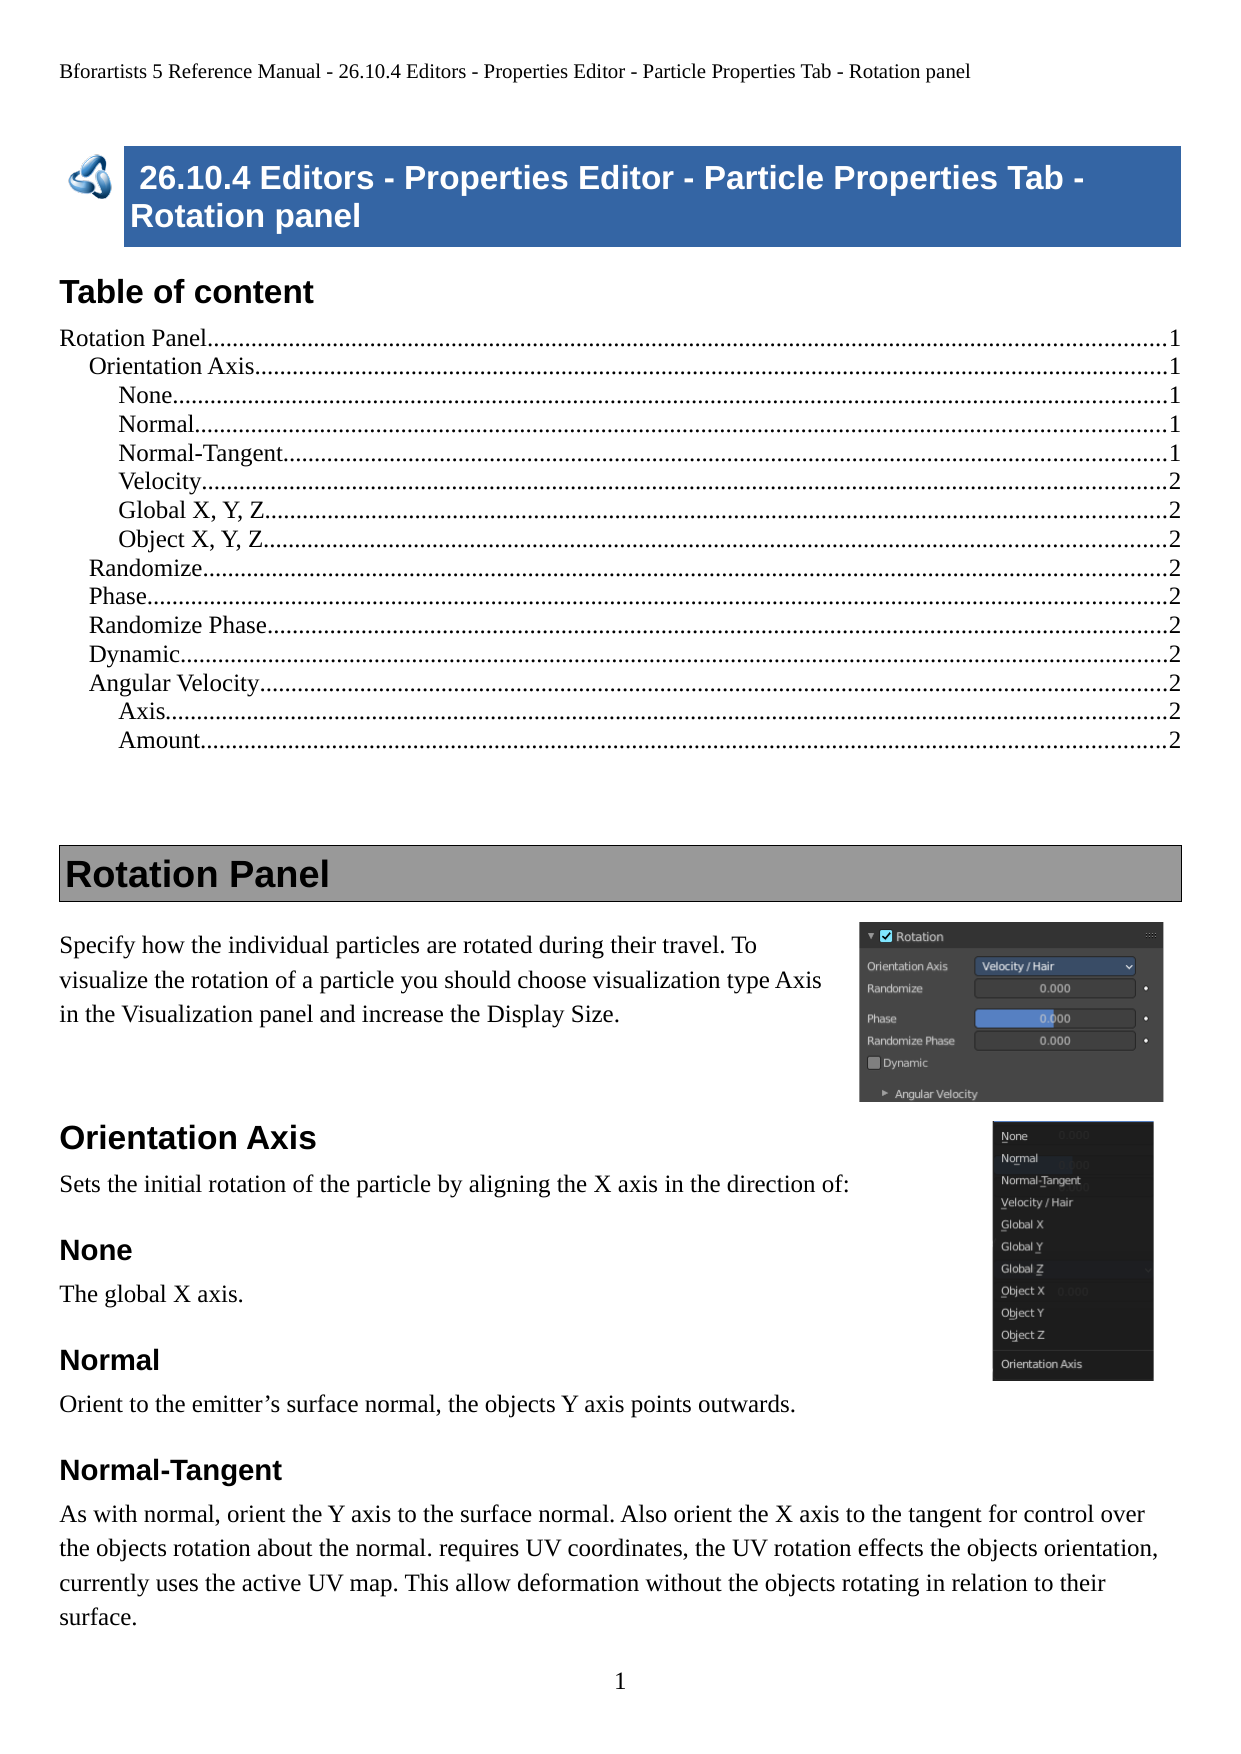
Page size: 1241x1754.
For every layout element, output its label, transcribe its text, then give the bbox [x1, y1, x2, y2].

subtitle Normal [59, 1343, 992, 1377]
text Sets the initial rotation of the particle by aligning the X axis in the direction of: [59, 1169, 992, 1198]
picture [65, 152, 114, 202]
text [1154, 1279, 1181, 1308]
text Normal 1 [118, 409, 1181, 438]
text Dynamic 2 [88, 639, 1181, 668]
text Global X, Y, Z 2 [118, 495, 1181, 524]
subtitle Orientation Axis [59, 1118, 1181, 1157]
text The global X axis. [59, 1279, 992, 1308]
subtitle None [59, 1233, 992, 1267]
text Phase 2 [88, 581, 1181, 610]
subtitle Table of content [59, 272, 1181, 310]
subtitle [1154, 1343, 1181, 1377]
subtitle Normal-Tangent [59, 1453, 1181, 1487]
text Axis 2 [118, 696, 1181, 725]
text Orientation Axis 1 [88, 351, 1181, 380]
text Randomize Phase 2 [88, 610, 1181, 639]
text Rotation Panel 1 [59, 323, 1181, 351]
text Randomize 2 [88, 553, 1181, 581]
text Amount 2 [118, 725, 1181, 754]
text As with normal, orient the Y axis to the surface normal. Also orient the X axis to the tangent for control over the objects rotation about the normal. requires UV coordinates, the UV rotation effects the objects orientation, currently uses the active UV map. This allow deformation without the objects rotating in relation to their surface. [59, 1499, 1181, 1631]
text None 1 [118, 380, 1181, 409]
text Velocity 2 [118, 466, 1181, 495]
text Angular Velocity 2 [88, 668, 1181, 696]
table_header 26.10.4 Editors - Properties Editor - Particle Properties Tab - Rotation panel [124, 146, 1181, 247]
text Normal-Tangent 1 [118, 438, 1181, 466]
table_header Rotation Panel [60, 846, 1181, 901]
text Object X, Y, Z 2 [118, 524, 1181, 553]
picture [992, 1121, 1154, 1381]
text Specify how the individual particles are rotated during their travel. To visualize the rotation of a particle you should choose visualization type Axis in the Visualization panel and increase the Display Size. [59, 930, 859, 1028]
subtitle [1154, 1233, 1181, 1267]
text Orient to the emitter’s surface normal, the objects Y axis points outwards. [59, 1389, 1181, 1418]
picture [859, 922, 1164, 1102]
table_header [59, 146, 124, 247]
